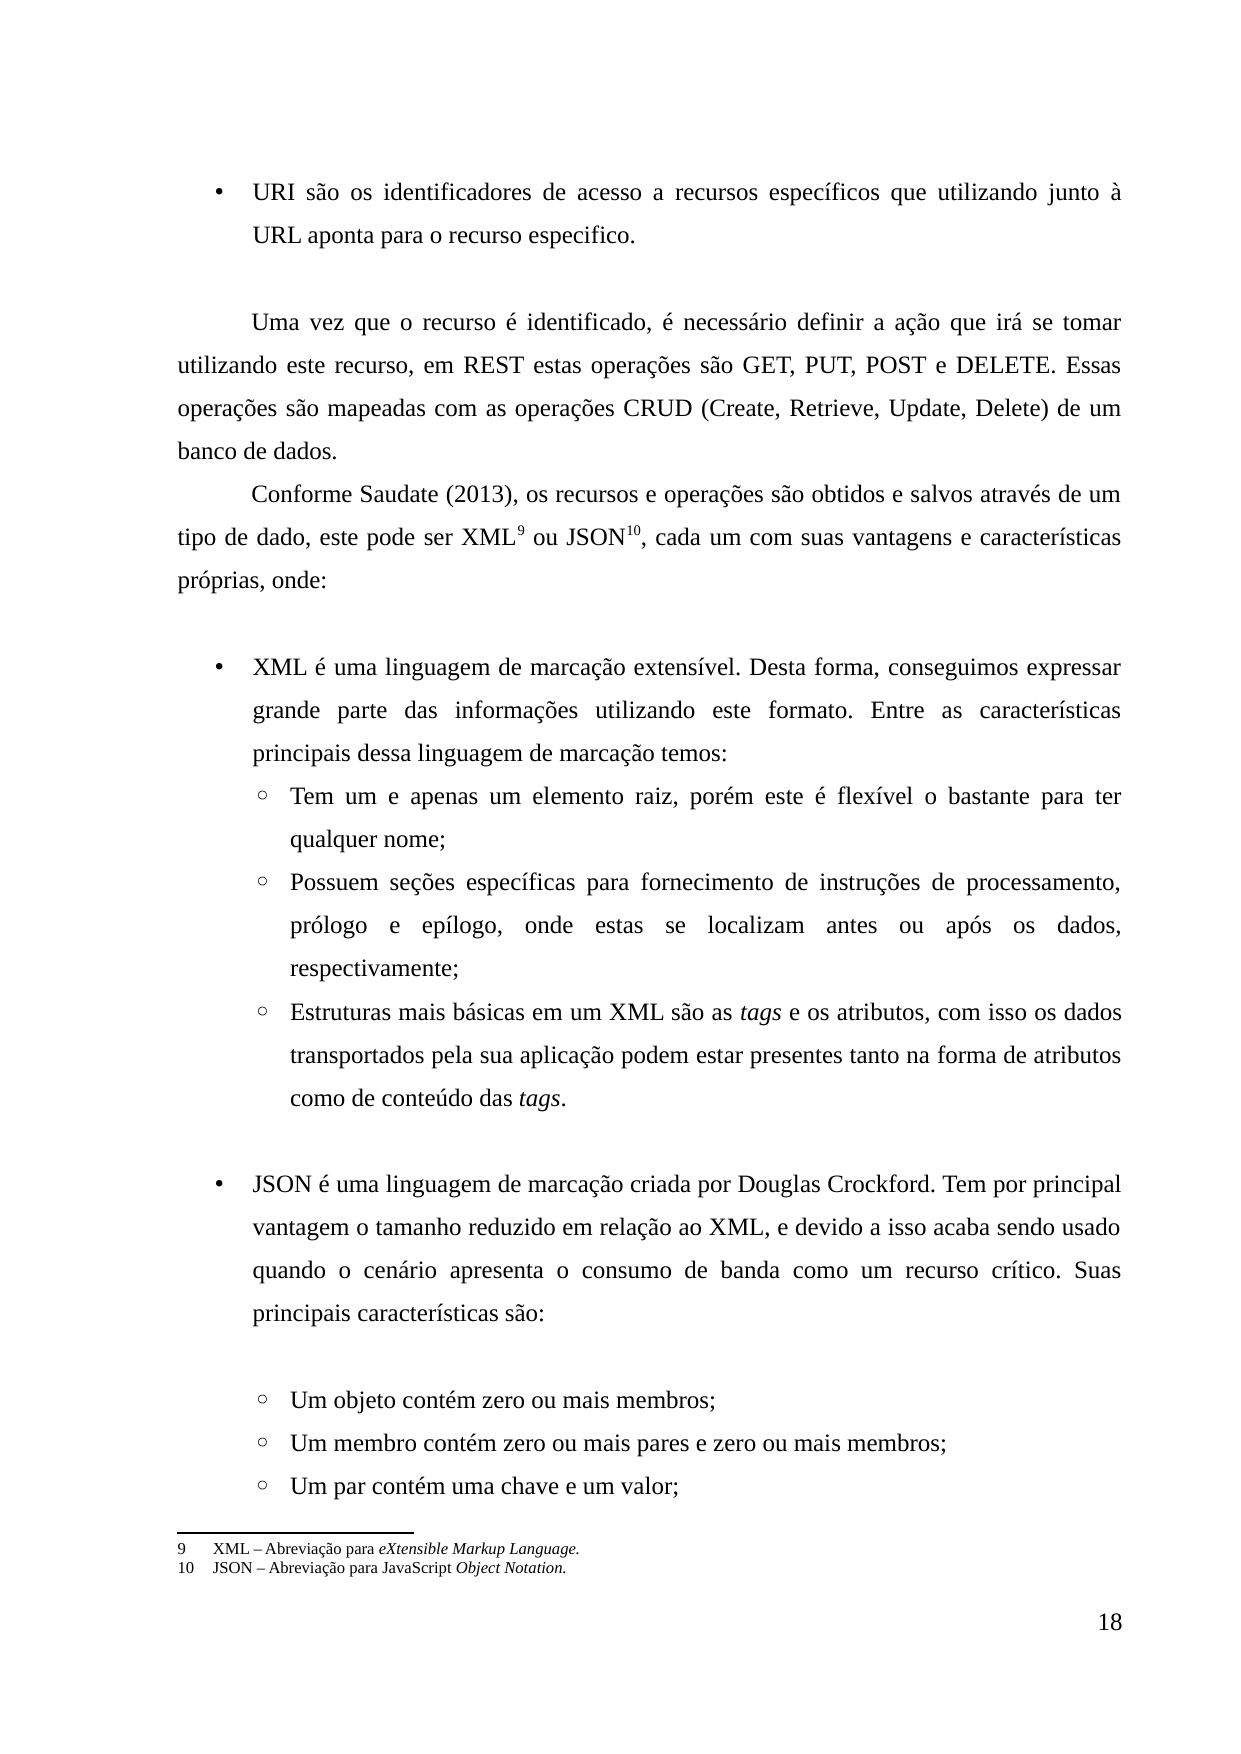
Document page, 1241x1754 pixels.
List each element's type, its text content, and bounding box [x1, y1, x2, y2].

list JSON é uma linguagem de marcação criada por Douglas Crockford. Tem por principal vantagem o tamanho reduzido em relação ao XML, e devido a isso acaba sendo usado quando o cenário apresenta o consumo de banda como um recurso crítico. Suas principais características são: [215, 1169, 1122, 1327]
list XML é uma linguagem de marcação extensível. Desta forma, conseguimos expressar grande parte das informações utilizando este formato. Entre as características principais dessa linguagem de marcação temos: [215, 652, 1122, 767]
list Um objeto contém zero ou mais membros; [252, 1385, 1122, 1413]
text Conforme Saudate (2013), os recursos e operações são obtidos e salvos através de um tipo de dado, este pode ser XML ou JSON, cada um com suas vantagens e características próprias, onde: [177, 479, 1122, 594]
text Uma vez que o recurso é identificado, é necessário definir a ação que irá se tomar utilizando este recurso, em REST estas operações são GET, PUT, POST e DELETE. Essas operações são mapeadas com as operações CRUD (Create, Retrieve, Update, Delete) de um banco de dados. [177, 307, 1122, 465]
list Um membro contém zero ou mais pares e zero ou mais membros; [252, 1428, 1122, 1457]
list Possuem seções específicas para fornecimento de instruções de processamento, prólogo e epílogo, onde estas se localizam antes ou após os dados, respectivamente; [252, 867, 1122, 982]
list Um par contém uma chave e um valor; [252, 1471, 1122, 1500]
list URI são os identificadores de acesso a recursos específicos que utilizando junto à URL aponta para o recurso especifico. [215, 177, 1122, 249]
text JSON – Abreviação para JavaScript Object Notation. [177, 1558, 1122, 1577]
list Tem um e apenas um elemento raiz, porém este é flexível o bastante para ter qualquer nome; [252, 781, 1122, 853]
list Estruturas mais básicas em um XML são as tags e os atributos, com isso os dados transportados pela sua aplicação podem estar presentes tanto na forma de atributos como de conteúdo das tags. [252, 997, 1122, 1112]
text XML – Abreviação para eXtensible Markup Language. [177, 1539, 1122, 1558]
